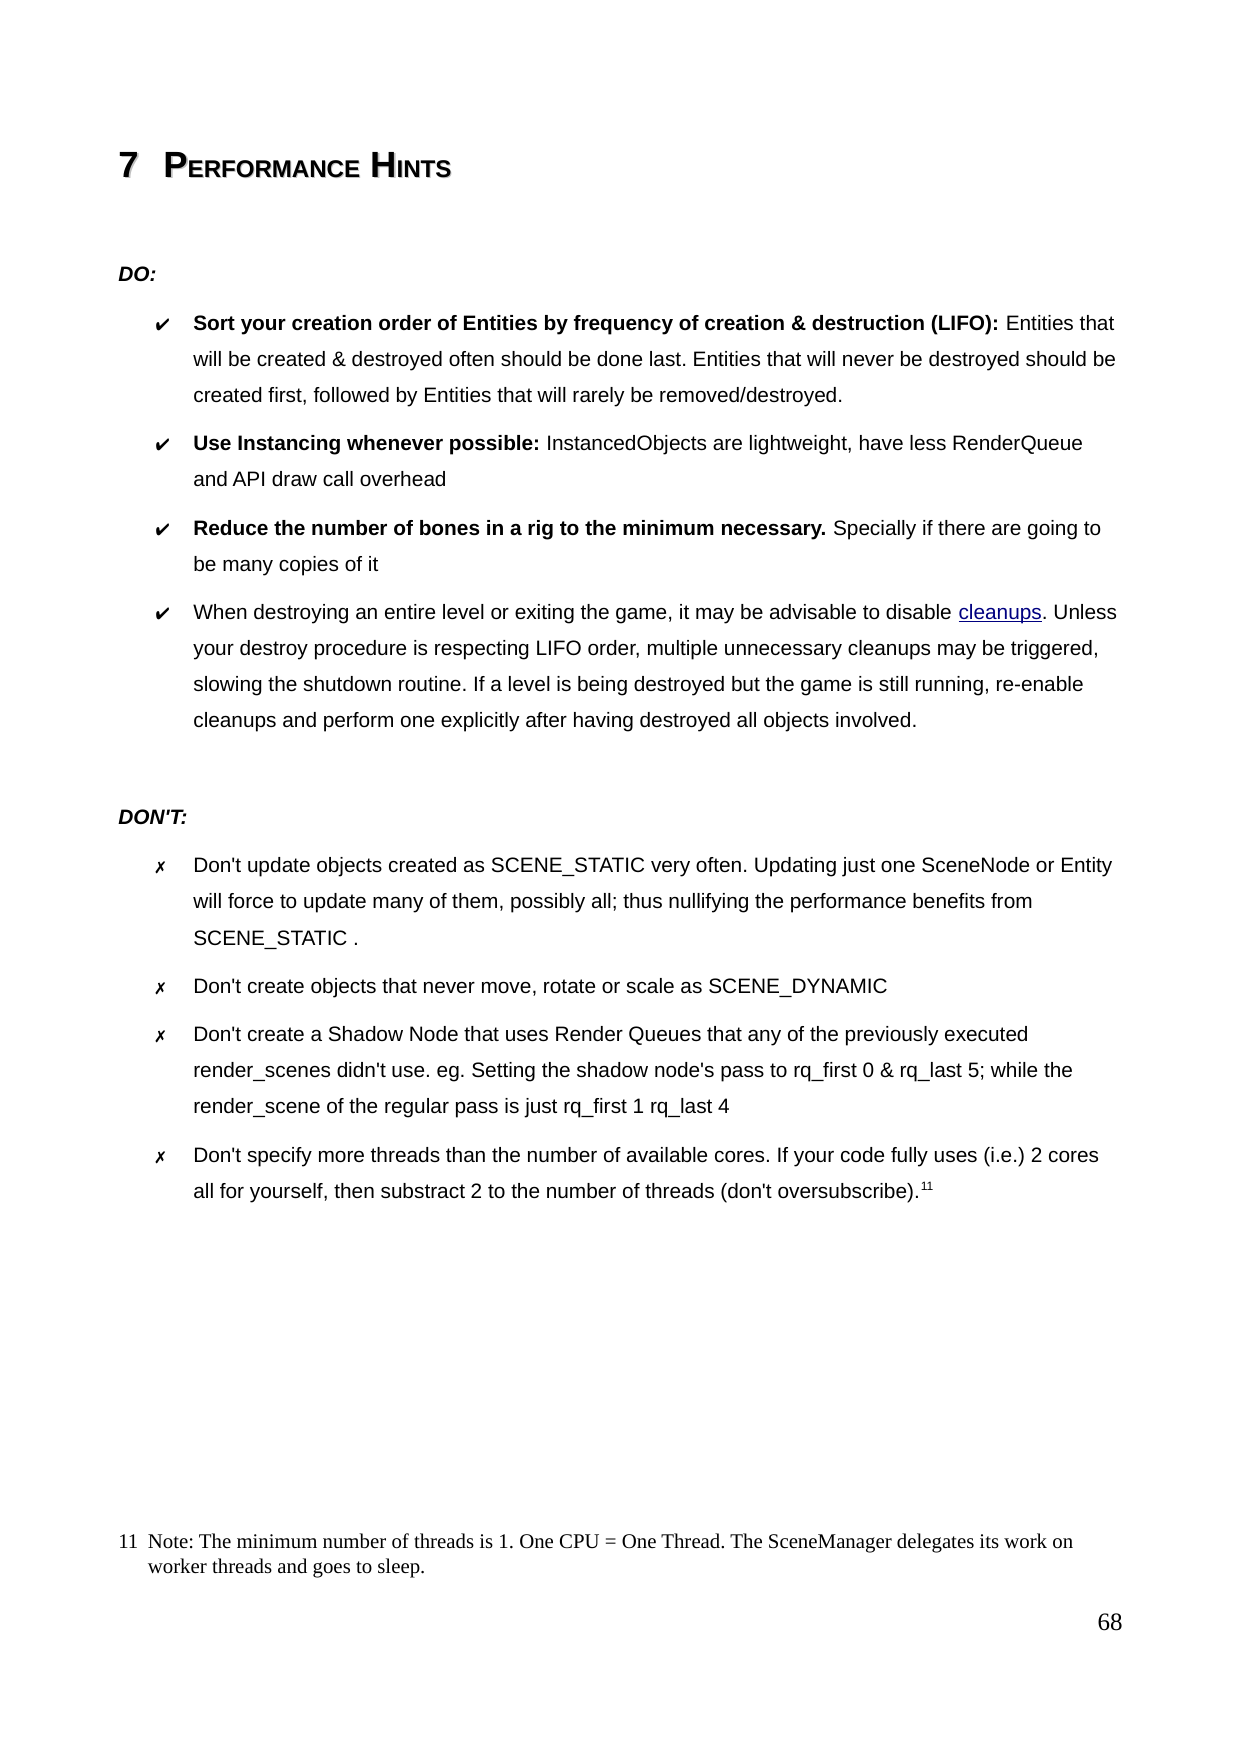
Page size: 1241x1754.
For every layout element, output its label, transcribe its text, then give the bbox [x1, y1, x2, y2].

list Sort your creation order of Entities by frequency of creation & destruction (LIFO): Entities that will be created & destroyed often should be done last. Entities that will never be destroyed should be created first, followed by Entities that will rarely be removed/destroyed. [156, 311, 1122, 407]
list Don't create a Shadow Node that uses Render Queues that any of the previously executed render_scenes didn't use. eg. Setting the shadow node's pass to rq_first 0 & rq_last 5; while the render_scene of the regular pass is just rq_first 1 rq_last 4 [156, 1022, 1122, 1118]
list Reduce the number of bones in a rig to the minimum necessary. Specially if there are going to be many copies of it [156, 516, 1122, 576]
list Don't create objects that never move, rotate or scale as SCENE_DYNAMIC [156, 974, 1122, 998]
list Don't specify more threads than the number of available cores. If your code fully uses (i.e.) 2 cores all for yourself, then substract 2 to the number of threads (don't oversubscribe). [156, 1143, 1122, 1203]
list Don't update objects created as SCENE_STATIC very often. Updating just one SceneNode or Entity will force to update many of them, possibly all; thus nullifying the performance benefits from SCENE_STATIC . [156, 853, 1122, 949]
text DON'T: [118, 805, 1122, 829]
list Note: The minimum number of threads is 1. One CPU = One Thread. The SceneManager delegates its work on worker threads and goes to sleep. [118, 1529, 1122, 1578]
subtitle Performance Hints [118, 143, 1122, 185]
list When destroying an entire level or exiting the game, it may be advisable to disable cleanups. Unless your destroy procedure is respecting LIFO order, multiple unnecessary cleanups may be triggered, slowing the shutdown routine. If a level is being destroyed but the game is still running, re-enable cleanups and perform one explicitly after having destroyed all objects involved. [156, 600, 1122, 732]
text DO: [118, 262, 1122, 286]
list Use Instancing whenever possible: InstancedObjects are lightweight, have less RenderQueue and API draw call overhead [156, 431, 1122, 491]
